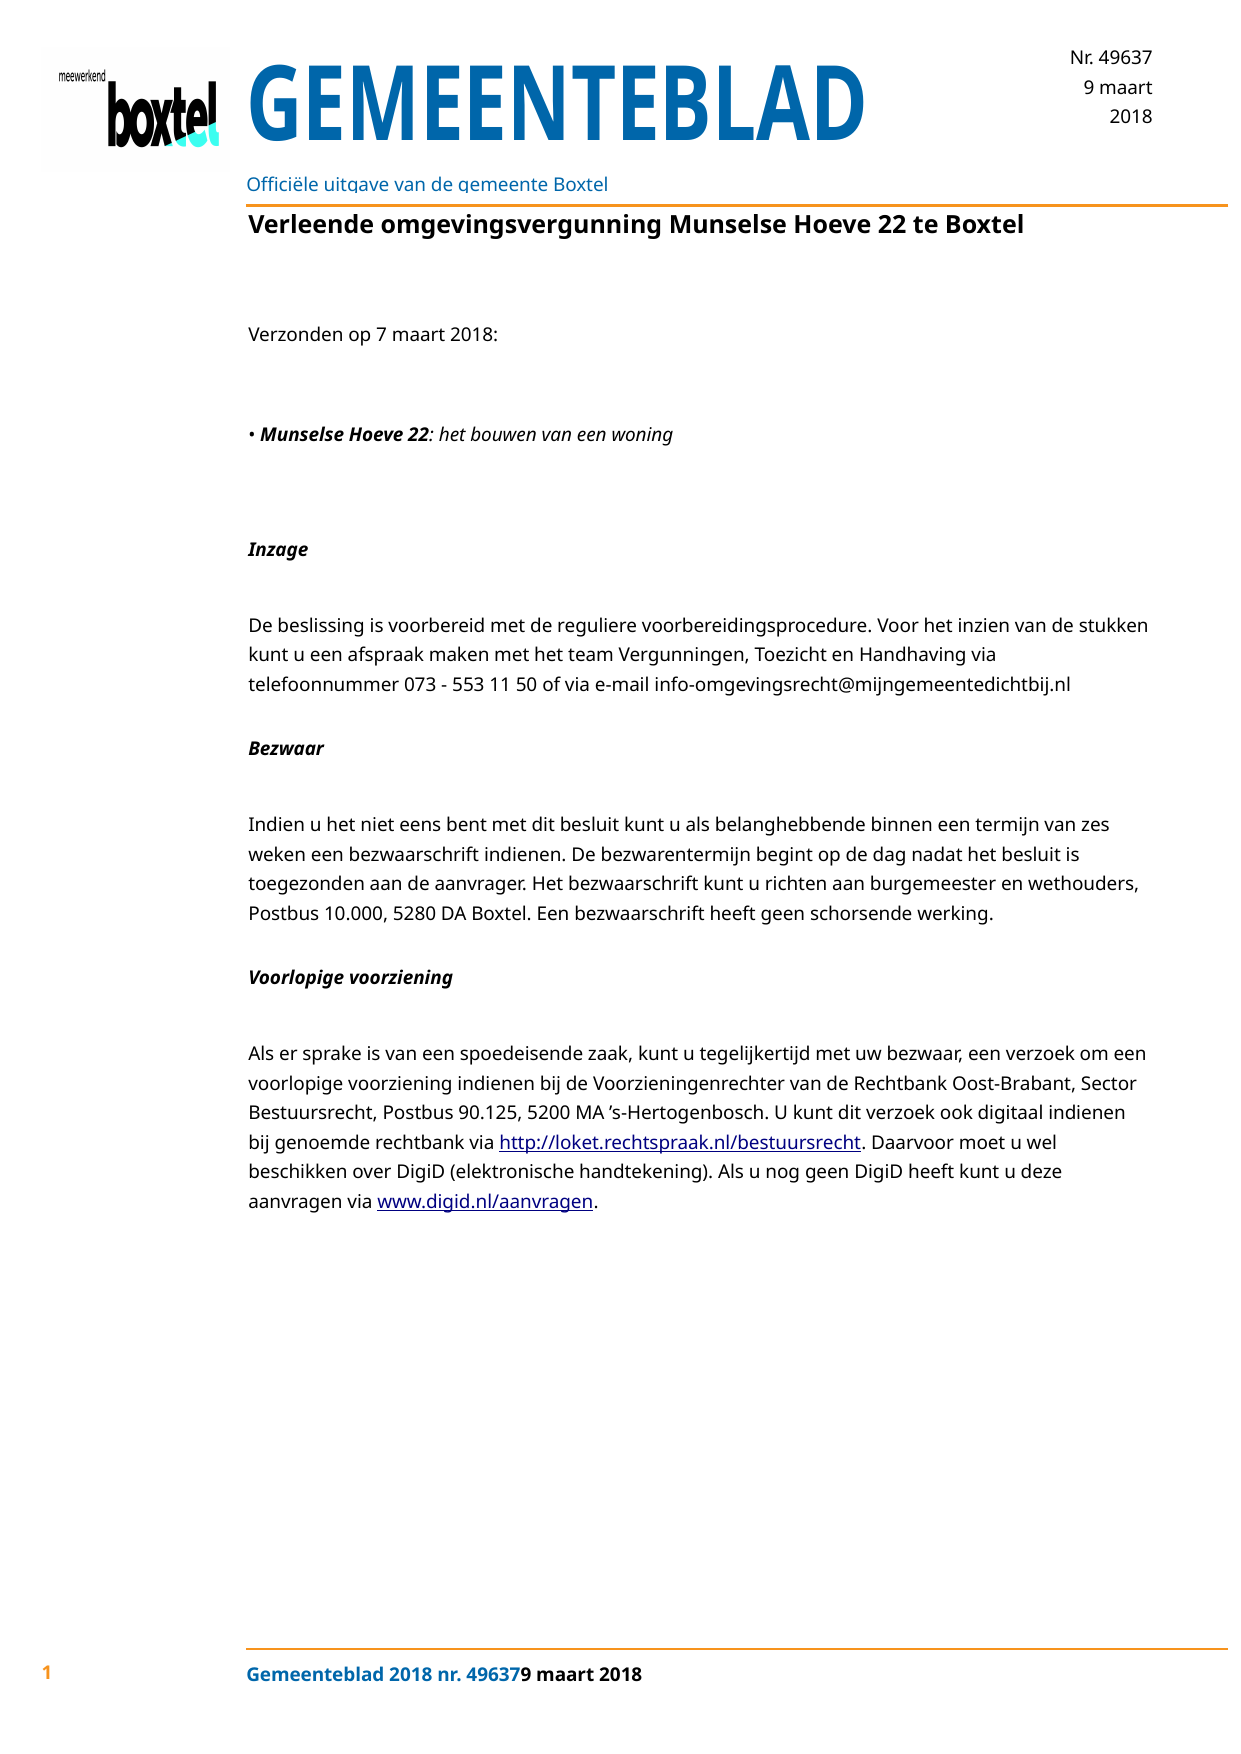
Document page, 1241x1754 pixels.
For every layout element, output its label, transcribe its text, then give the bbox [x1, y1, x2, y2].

text • Munselse Hoeve 22: het bouwen van een woning [248, 422, 1152, 447]
text De beslissing is voorbereid met de reguliere voorbereidingsprocedure. Voor het inzien van de stukken kunt u een afspraak maken met het team Vergunningen, Toezicht en Handhaving via telefoonnummer 073 - 553 11 50 of via e-mail info-omgevingsrecht@mijngemeentedichtbij.nl [248, 612, 1152, 697]
text Indien u het niet eens bent met dit besluit kunt u als belanghebbende binnen een termijn van zes weken een bezwaarschrift indienen. De bezwarentermijn begint op de dag nadat het besluit is toegezonden aan de aanvrager. Het bezwaarschrift kunt u richten aan burgemeester en wethouders, Postbus 10.000, 5280 DA Boxtel. Een bezwaarschrift heeft geen schorsende werking. [248, 811, 1152, 926]
text Als er sprake is van een spoedeisende zaak, kunt u tegelijkertijd met uw bezwaar, een verzoek om een voorlopige voorziening indienen bij de Voorzieningenrechter van de Rechtbank Oost-Brabant, Sector Bestuursrecht, Postbus 90.125, 5200 MA ’s-Hertogenbosch. U kunt dit verzoek ook digitaal indienen bij genoemde rechtbank via http://loket.rechtspraak.nl/bestuursrecht. Daarvoor moet u wel beschikken over DigiD (elektronische handtekening). Als u nog geen DigiD heeft kunt u deze aanvragen via www.digid.nl/aanvragen. [248, 1040, 1152, 1214]
text Voorlopige voorziening [248, 964, 1152, 990]
picture [41, 47, 231, 172]
text Verzonden op 7 maart 2018: [248, 321, 1152, 346]
text Inzage [248, 536, 1152, 562]
text Bezwaar [248, 735, 1152, 761]
text Verleende omgevingsvergunning Munselse Hoeve 22 te Boxtel [248, 207, 1152, 241]
